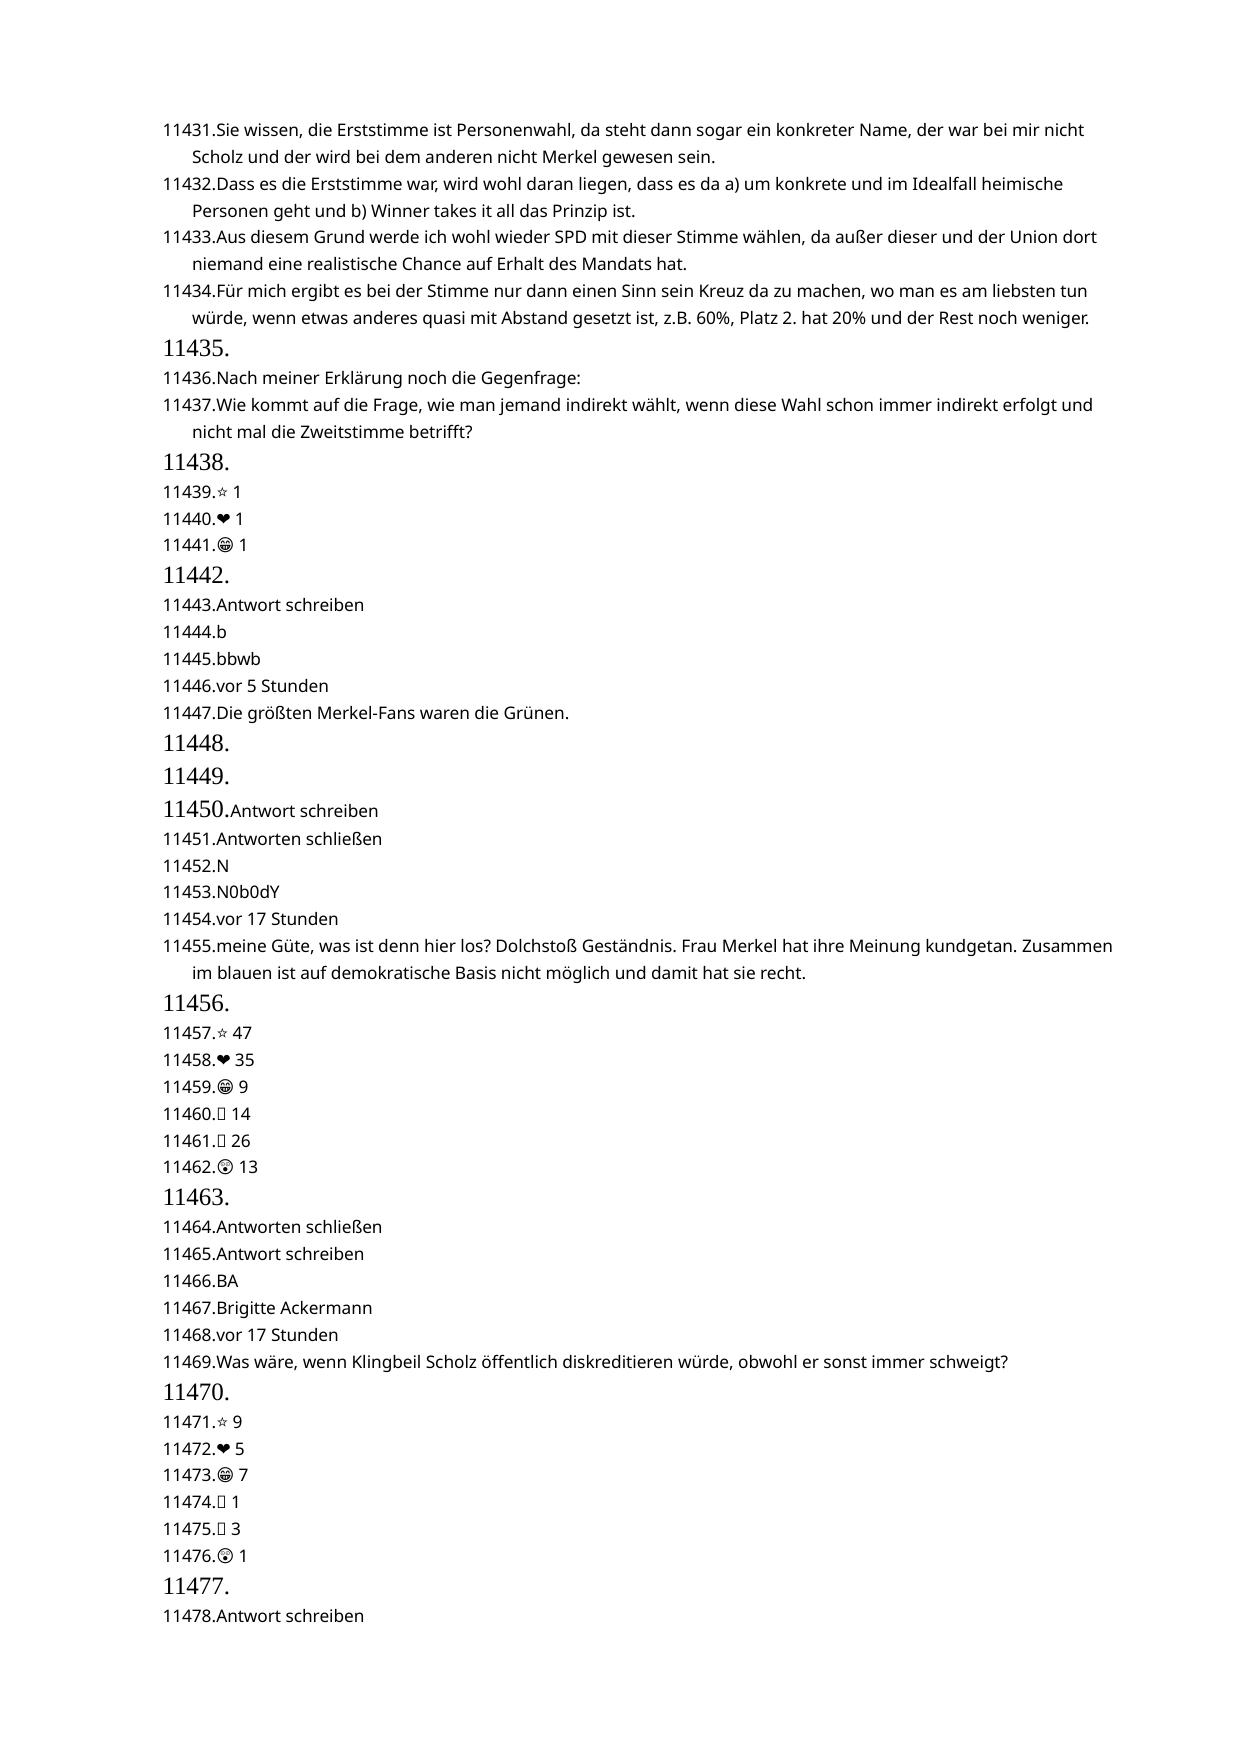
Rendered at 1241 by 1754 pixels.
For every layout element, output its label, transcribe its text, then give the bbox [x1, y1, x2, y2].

list ❤️ 5 [162, 1437, 1122, 1460]
list Was wäre, wenn Klingbeil Scholz öffentlich diskreditieren würde, obwohl er sonst immer schweigt? [162, 1350, 1122, 1373]
list Antwort schreiben [162, 1242, 1122, 1266]
list bbwb [162, 647, 1122, 671]
list 😲 13 [162, 1156, 1122, 1179]
list Sie wissen, die Erststimme ist Personenwahl, da steht dann sogar ein konkreter Name, der war bei mir nicht Scholz und der wird bei dem anderen nicht Merkel gewesen sein. [162, 118, 1122, 168]
list vor 17 Stunden [162, 907, 1122, 931]
list 😁 7 [162, 1463, 1122, 1487]
list 🤨 3 [162, 1517, 1122, 1541]
list b [162, 620, 1122, 644]
list ⭐️ 1 [162, 480, 1122, 503]
list Nach meiner Erklärung noch die Gegenfrage: [162, 366, 1122, 389]
list 🤨 26 [162, 1129, 1122, 1152]
list Aus diesem Grund werde ich wohl wieder SPD mit dieser Stimme wählen, da außer dieser und der Union dort niemand eine realistische Chance auf Erhalt des Mandats hat. [162, 226, 1122, 276]
list vor 5 Stunden [162, 674, 1122, 697]
list N [162, 854, 1122, 877]
list N0b0dY [162, 881, 1122, 904]
list Antwort schreiben [162, 593, 1122, 617]
list 🙁 14 [162, 1102, 1122, 1125]
list Für mich ergibt es bei der Stimme nur dann einen Sinn sein Kreuz da zu machen, wo man es am liebsten tun würde, wenn etwas anderes quasi mit Abstand gesetzt ist, z.B. 60%, Platz 2. hat 20% und der Rest noch weniger. [162, 279, 1122, 330]
list 🙁 1 [162, 1490, 1122, 1514]
list BA [162, 1269, 1122, 1293]
list vor 17 Stunden [162, 1323, 1122, 1346]
list Wie kommt auf die Frage, wie man jemand indirekt wählt, wenn diese Wahl schon immer indirekt erfolgt und nicht mal die Zweitstimme betrifft? [162, 393, 1122, 443]
list ⭐️ 9 [162, 1410, 1122, 1433]
list Die größten Merkel-Fans waren die Grünen. [162, 701, 1122, 724]
list 😲 1 [162, 1544, 1122, 1567]
list Antworten schließen [162, 827, 1122, 850]
list Brigitte Ackermann [162, 1296, 1122, 1319]
list ❤️ 1 [162, 507, 1122, 530]
list 😁 9 [162, 1075, 1122, 1098]
list meine Güte, was ist denn hier los? Dolchstoß Geständnis. Frau Merkel hat ihre Meinung kundgetan. Zusammen im blauen ist auf demokratische Basis nicht möglich und damit hat sie recht. [162, 934, 1122, 985]
list Antwort schreiben [162, 1604, 1122, 1627]
list ⭐️ 47 [162, 1021, 1122, 1044]
list 😁 1 [162, 533, 1122, 557]
list ❤️ 35 [162, 1048, 1122, 1071]
list Antwort schreiben [162, 794, 1122, 823]
list Antworten schließen [162, 1215, 1122, 1239]
list Dass es die Erststimme war, wird wohl daran liegen, dass es da a) um konkrete und im Idealfall heimische Personen geht und b) Winner takes it all das Prinzip ist. [162, 172, 1122, 222]
